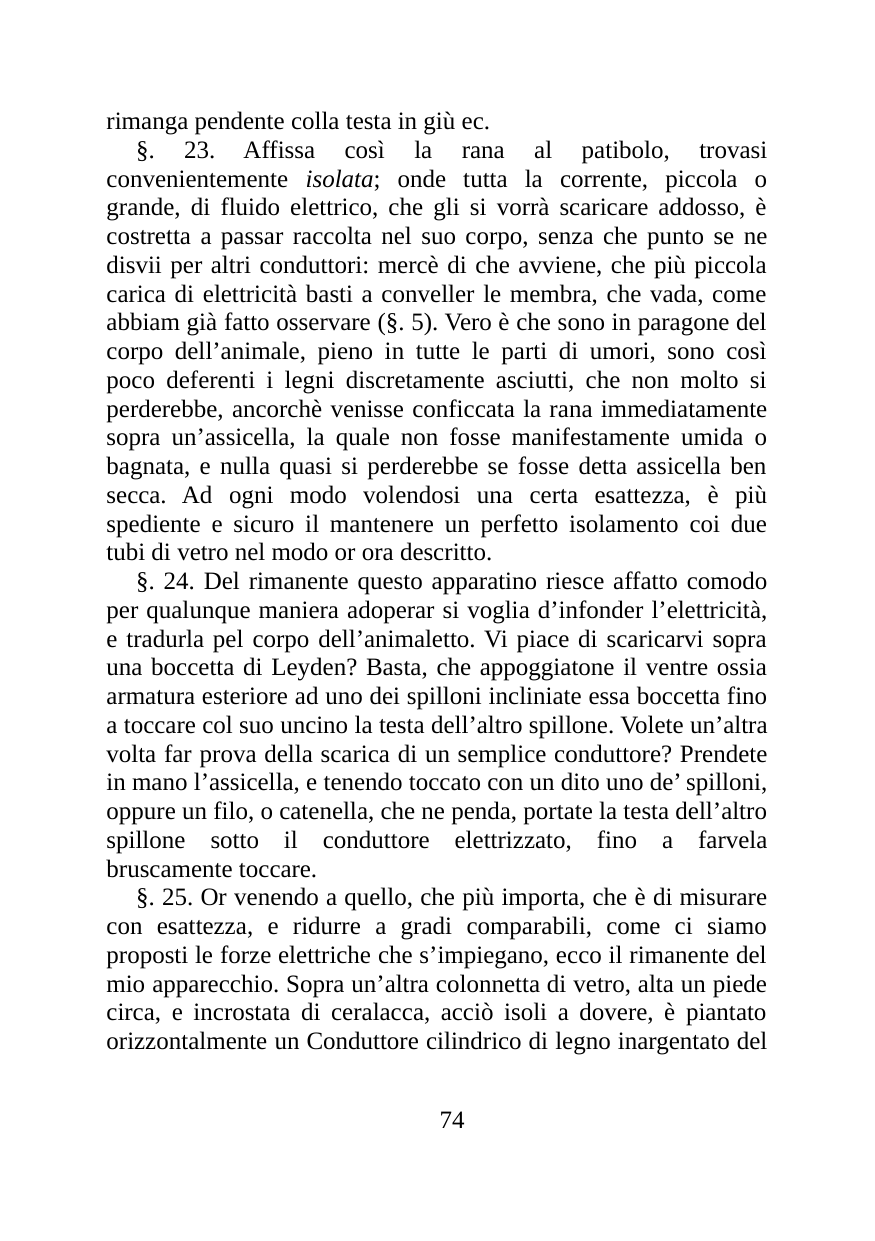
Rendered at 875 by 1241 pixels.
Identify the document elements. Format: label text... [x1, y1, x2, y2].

text rimanga pendente colla testa in giù ec. [106, 106, 768, 135]
text §. 23. Affissa così la rana al patibolo, trovasi convenientemente isolata; onde tutta la corrente, piccola o grande, di fluido elettrico, che gli si vorrà scaricare addosso, è costretta a passar raccolta nel suo corpo, senza che punto se ne disvii per altri conduttori: mercè di che avviene, che più piccola carica di elettricità basti a conveller le membra, che vada, come abbiam già fatto osservare (§. 5). Vero è che sono in paragone del corpo dell’animale, pieno in tutte le parti di umori, sono così poco deferenti i legni discretamente asciutti, che non molto si perderebbe, ancorchè venisse conficcata la rana immediatamente sopra un’assicella, la quale non fosse manifestamente umida o bagnata, e nulla quasi si perderebbe se fosse detta assicella ben secca. Ad ogni modo volendosi una certa esattezza, è più spediente e sicuro il mantenere un perfetto isolamento coi due tubi di vetro nel modo or ora descritto. [106, 135, 768, 566]
text §. 25. Or venendo a quello, che più importa, che è di misurare con esattezza, e ridurre a gradi comparabili, come ci siamo proposti le forze elettriche che s’impiegano, ecco il rimanente del mio apparecchio. Sopra un’altra colonnetta di vetro, alta un piede circa, e incrostata di ceralacca, acciò isoli a dovere, è piantato orizzontalmente un Conduttore cilindrico di legno inargentato del [106, 882, 768, 1055]
text §. 24. Del rimanente questo apparatino riesce affatto comodo per qualunque maniera adoperar si voglia d’infonder l’elettricità, e tradurla pel corpo dell’animaletto. Vi piace di scaricarvi sopra una boccetta di Leyden? Basta, che appoggiatone il ventre ossia armatura esteriore ad uno dei spilloni incliniate essa boccetta fino a toccare col suo uncino la testa dell’altro spillone. Volete un’altra volta far prova della scarica di un semplice conduttore? Prendete in mano l’assicella, e tenendo toccato con un dito uno de’ spilloni, oppure un filo, o catenella, che ne penda, portate la testa dell’altro spillone sotto il conduttore elettrizzato, fino a farvela bruscamente toccare. [106, 566, 768, 882]
